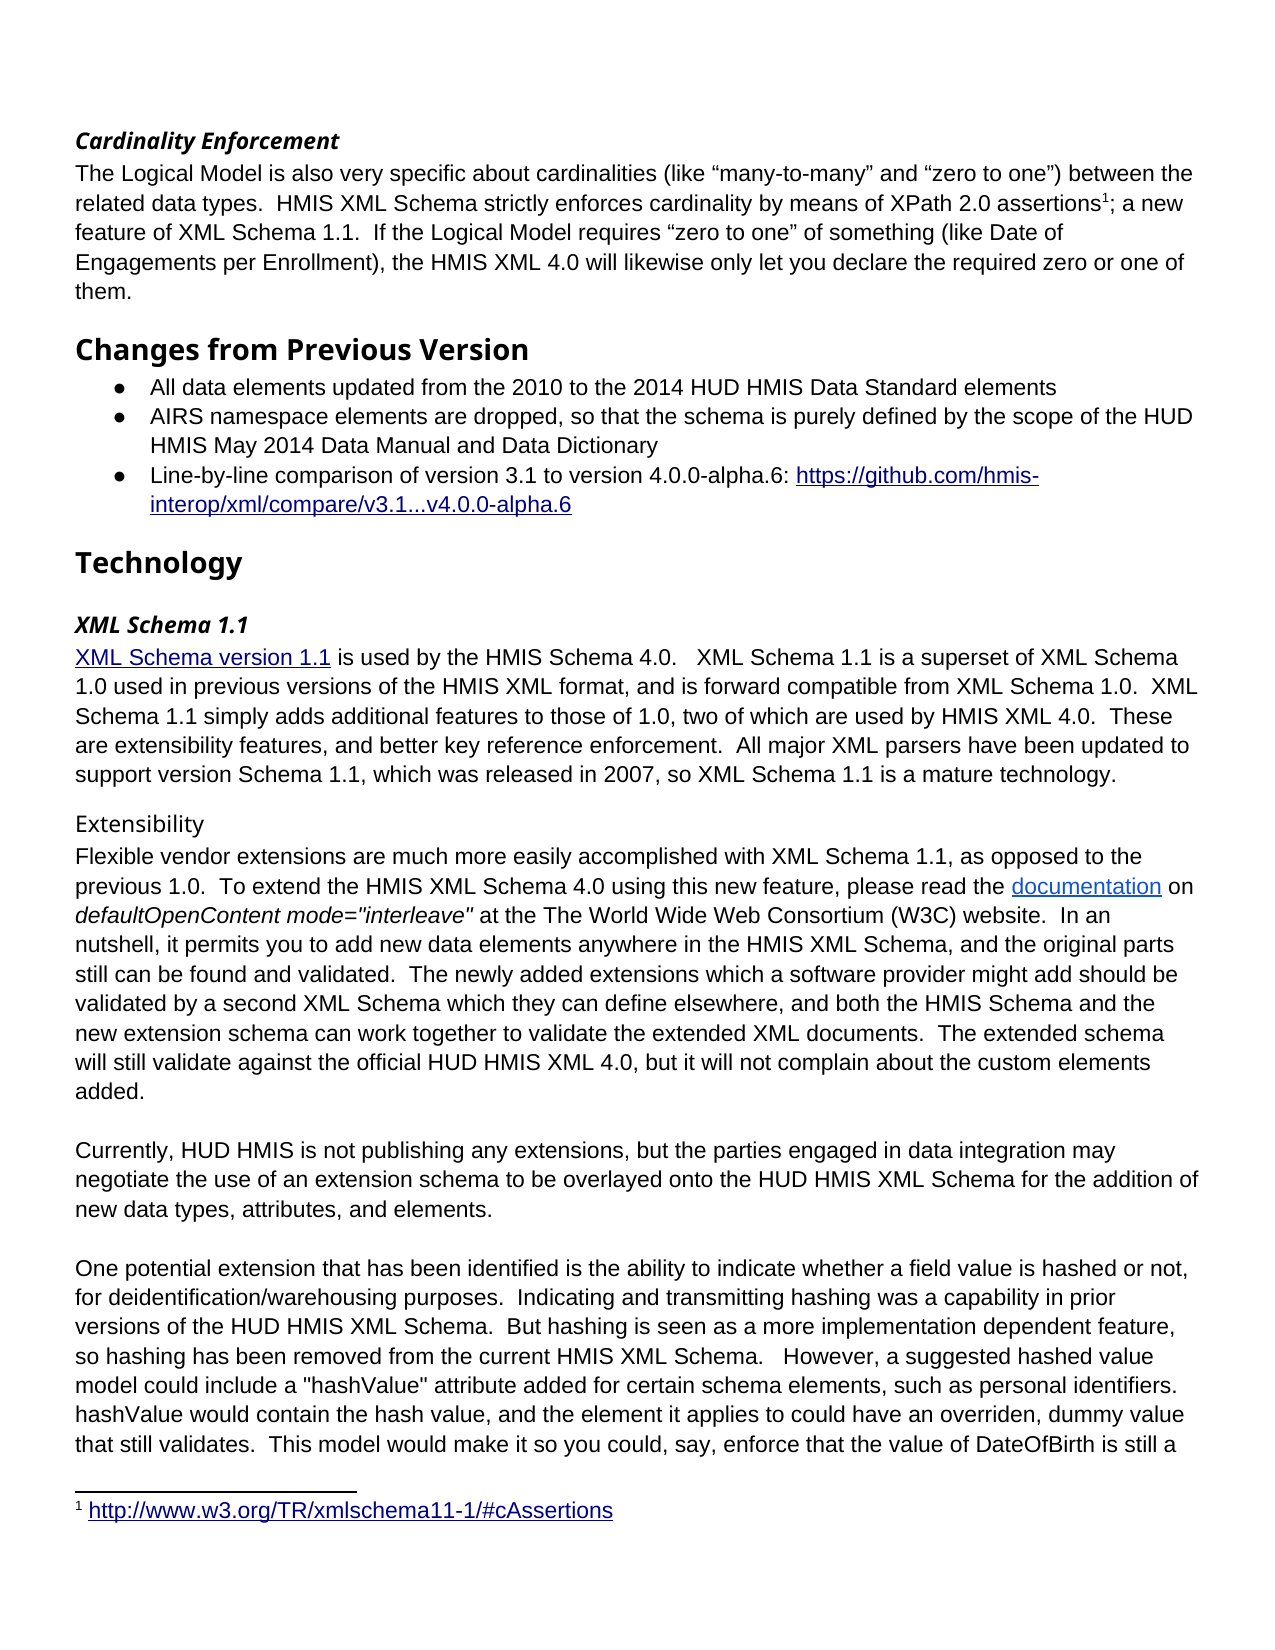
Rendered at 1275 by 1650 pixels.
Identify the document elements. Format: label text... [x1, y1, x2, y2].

subtitle Cardinality Enforcement [75, 125, 1200, 156]
subtitle XML Schema 1.1 [75, 609, 1200, 640]
list All data elements updated from the 2010 to the 2014 HUD HMIS Data Standard elements [112, 374, 1200, 400]
text The Logical Model is also very specific about cardinalities (like “many-to-many” and “zero to one”) between the related data types. HMIS XML Schema strictly enforces cardinality by means of XPath 2.0 assertions; a new feature of XML Schema 1.1. If the Logical Model requires “zero to one” of something (like Date of Engagements per Enrollment), the HMIS XML 4.0 will likewise only let you declare the required zero or one of them. [75, 161, 1200, 304]
list Line-by-line comparison of version 3.1 to version 4.0.0-alpha.6: https://github.com/hmis-interop/xml/compare/v3.1...v4.0.0-alpha.6 [112, 463, 1200, 518]
text http://www.w3.org/TR/xmlschema11-1/#cAssertions [75, 1498, 1200, 1524]
text One potential extension that has been identified is the ability to indicate whether a field value is hashed or not, for deidentification/warehousing purposes. Indicating and transmitting hashing was a capability in prior versions of the HUD HMIS XML Schema. But hashing is seen as a more implementation dependent feature, so hashing has been removed from the current HMIS XML Schema. However, a suggested hashed value model could include a "hashValue" attribute added for certain schema elements, such as personal identifiers. hashValue would contain the hash value, and the element it applies to could have an overriden, dummy value that still validates. This model would make it so you could, say, enforce that the value of DateOfBirth is still a [75, 1255, 1200, 1457]
text XML Schema version 1.1 is used by the HMIS Schema 4.0. XML Schema 1.1 is a superset of XML Schema 1.0 used in previous versions of the HMIS XML format, and is forward compatible from XML Schema 1.0. XML Schema 1.1 simply adds additional features to those of 1.0, two of which are used by HMIS XML 4.0. These are extensibility features, and better key reference enforcement. All major XML parsers have been updated to support version Schema 1.1, which was released in 2007, so XML Schema 1.1 is a mature technology. [75, 644, 1200, 788]
subtitle Changes from Previous Version [75, 329, 1200, 368]
subtitle Technology [75, 542, 1200, 582]
list AIRS namespace elements are dropped, so that the schema is purely defined by the scope of the HUD HMIS May 2014 Data Manual and Data Dictionary [112, 404, 1200, 459]
subtitle Extensibility [75, 808, 1200, 839]
text Currently, HUD HMIS is not publishing any extensions, but the parties engaged in data integration may negotiate the use of an extension schema to be overlayed onto the HUD HMIS XML Schema for the addition of new data types, attributes, and elements. [75, 1138, 1200, 1222]
text Flexible vendor extensions are much more easily accomplished with XML Schema 1.1, as opposed to the previous 1.0. To extend the HMIS XML Schema 4.0 using this new feature, please read the documentation on defaultOpenContent mode="interleave" at the The World Wide Web Consortium (W3C) website. In an nutshell, it permits you to add new data elements anywhere in the HMIS XML Schema, and the original parts still can be found and validated. The newly added extensions which a software provider might add should be validated by a second XML Schema which they can define elsewhere, and both the HMIS Schema and the new extension schema can work together to validate the extended XML documents. The extended schema will still validate against the official HUD HMIS XML 4.0, but it will not complain about the custom elements added. [75, 844, 1200, 1105]
